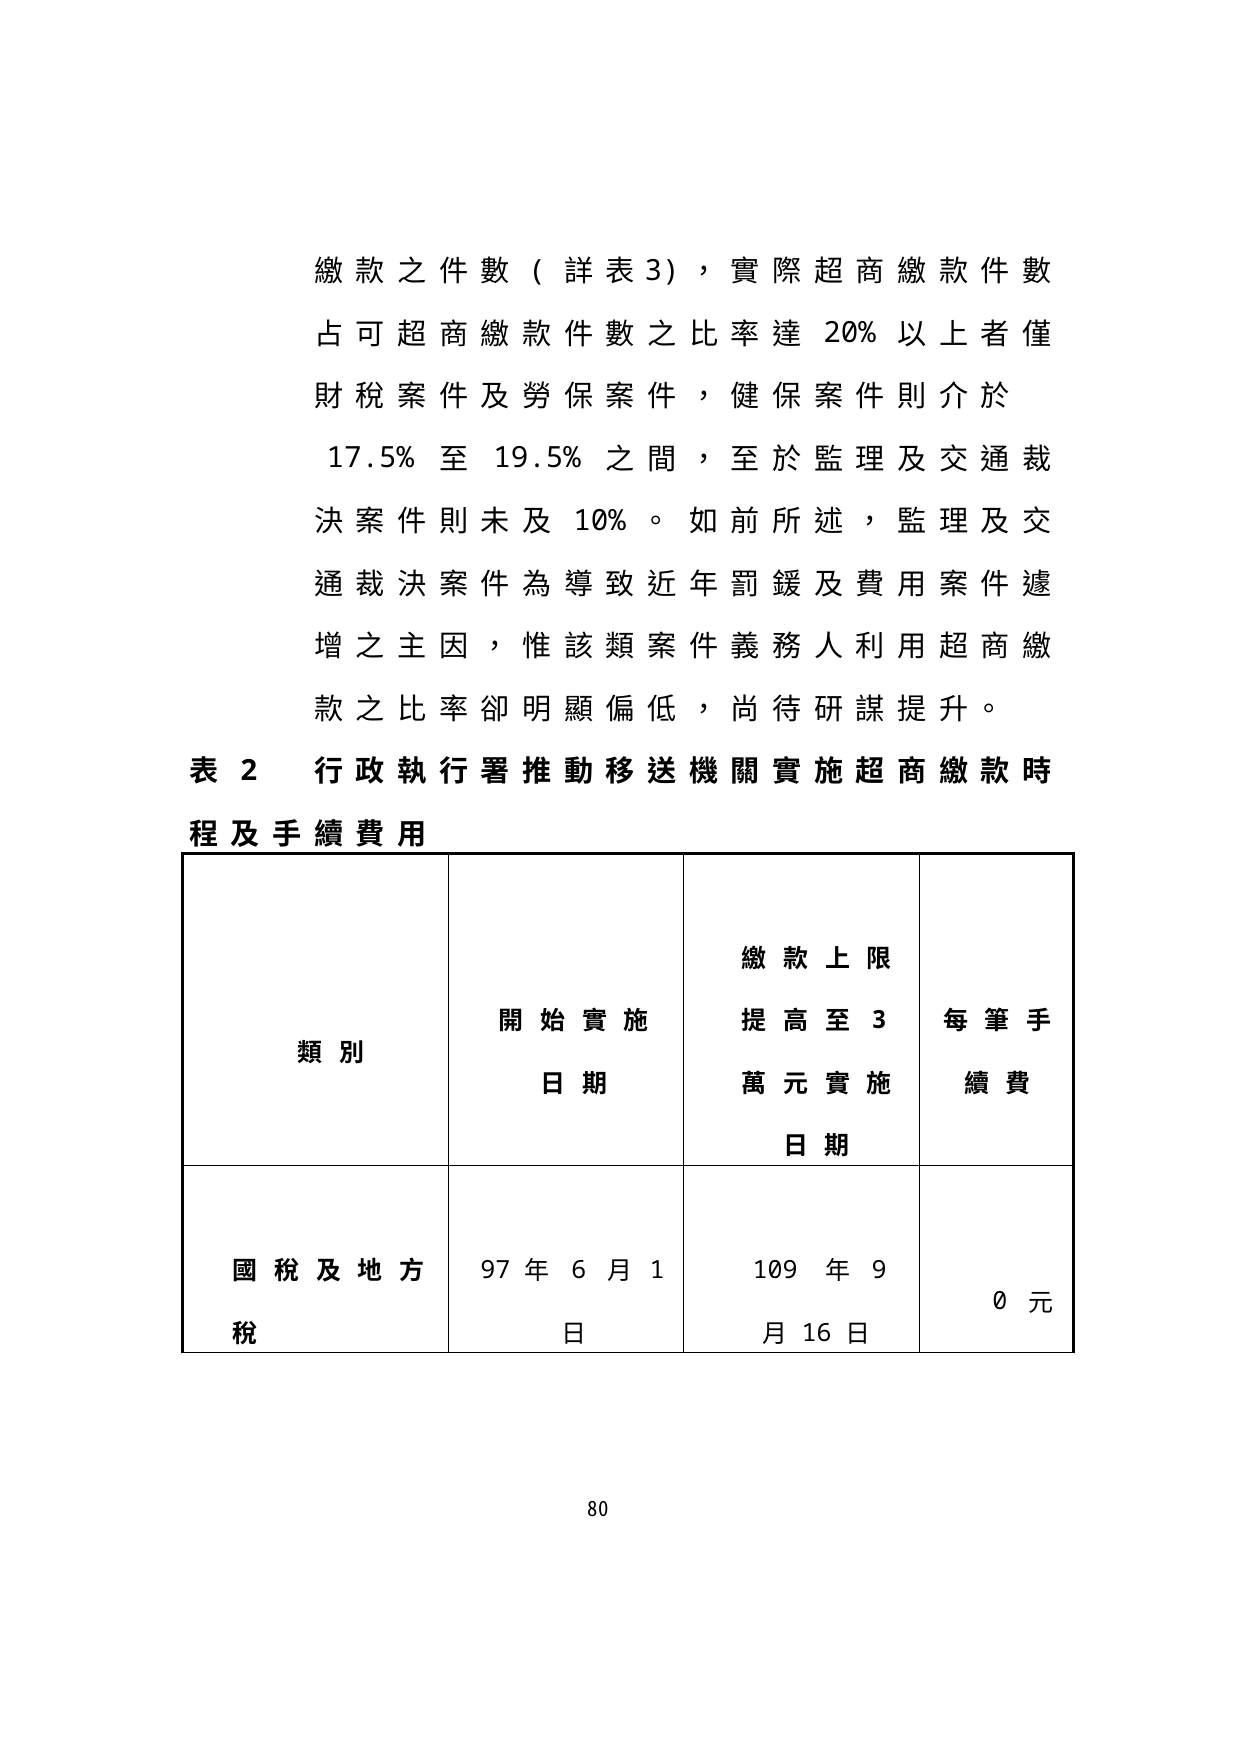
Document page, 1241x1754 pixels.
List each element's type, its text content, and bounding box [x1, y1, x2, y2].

table_header 開始實施日期 [449, 855, 683, 1165]
table_cell 國稅及地方稅 [184, 1166, 448, 1352]
table_header 繳款上限提高至3萬元實施日期 [684, 855, 919, 1165]
table_header 類別 [184, 855, 448, 1165]
table_header 每筆手續費 [920, 855, 1072, 1165]
text 表2 行政執行署推動移送機關實施超商繳款時程及手續費用 [183, 727, 1058, 852]
table_cell 109年9月16日 [684, 1166, 919, 1352]
table_cell 0元 [920, 1166, 1072, 1352]
text 繳款之件數(詳表3)，實際超商繳款件數占可超商繳款件數之比率達20%以上者僅財稅案件及勞保案件，健保案件則介於17.5%至19.5%之間，至於監理及交通裁決案件則未及10%。如前所述，監理及交通裁決案件為導致近年罰鍰及費用案件遽增之主因，惟該類案件義務人利用超商繳款之比率卻明顯偏低，尚待研謀提升。 [271, 227, 1058, 727]
table_cell 97年6月1日 [449, 1166, 683, 1352]
